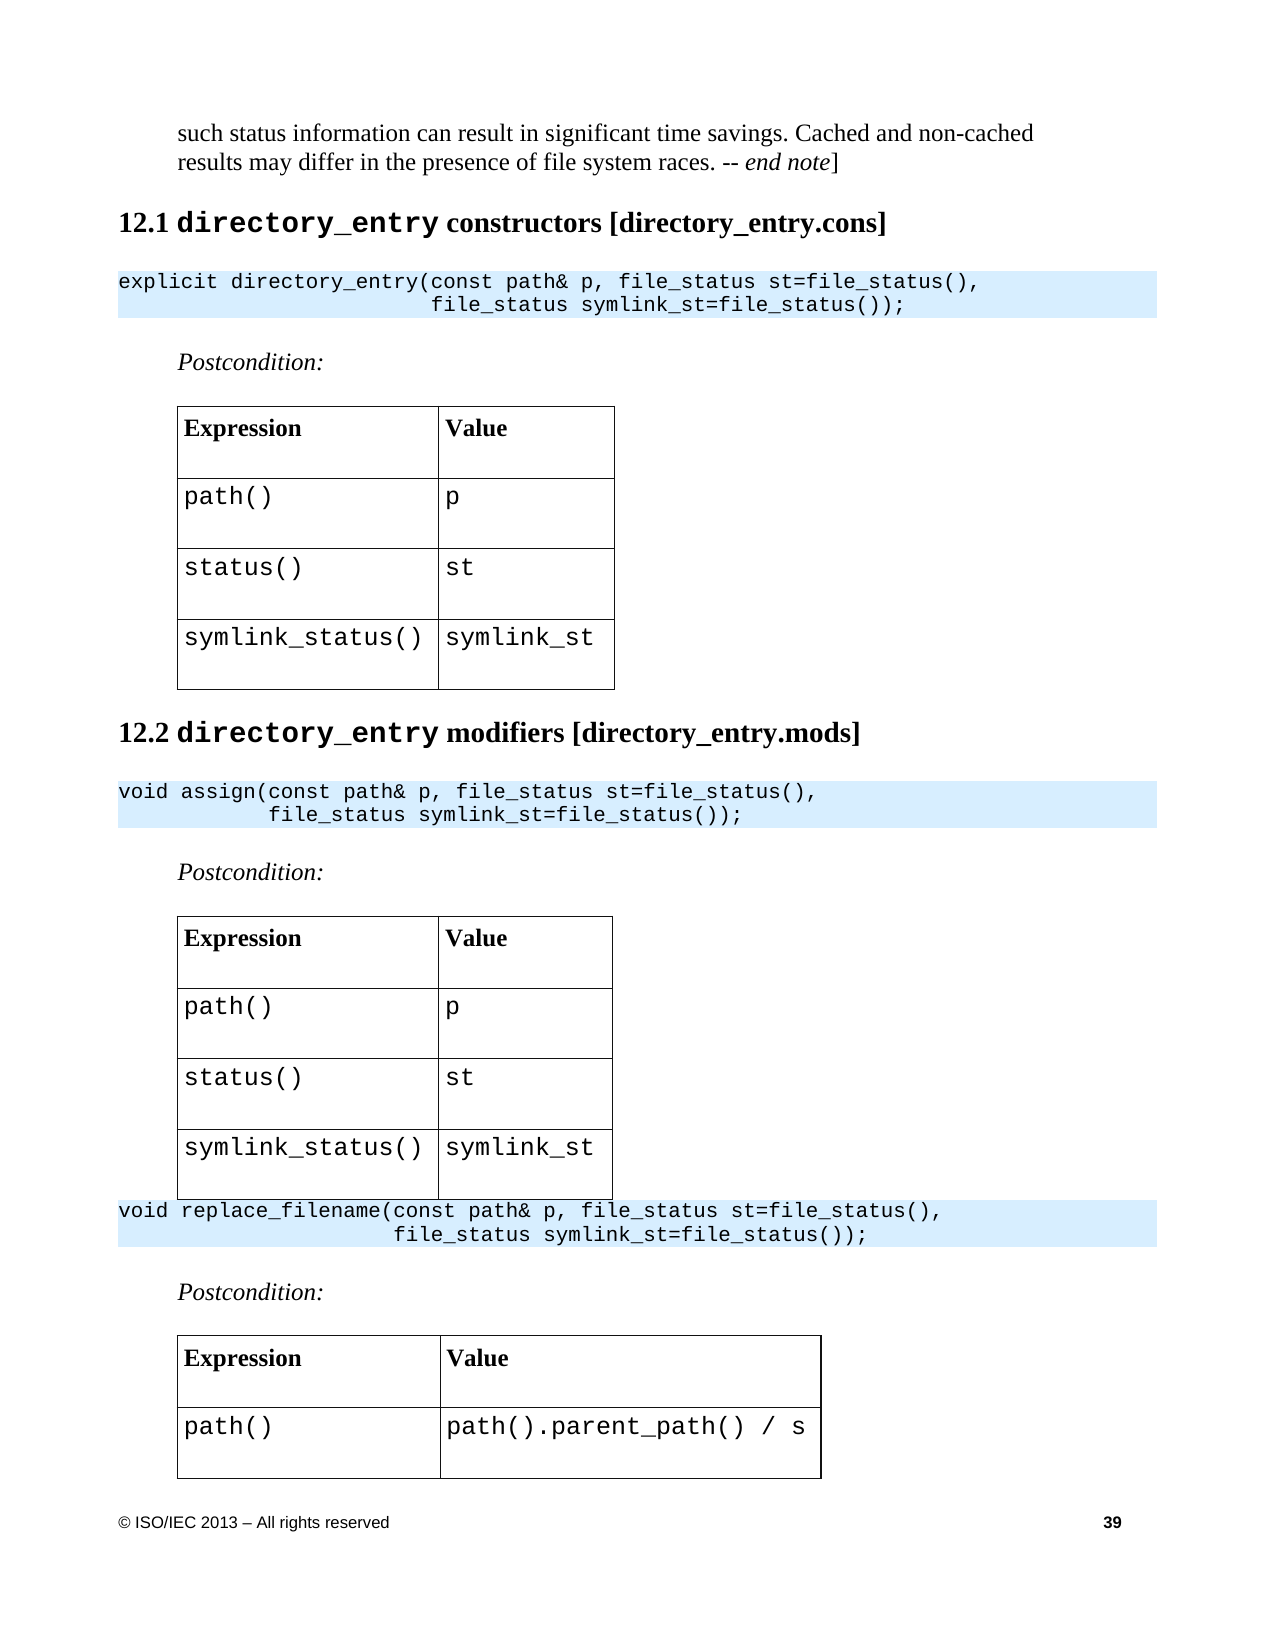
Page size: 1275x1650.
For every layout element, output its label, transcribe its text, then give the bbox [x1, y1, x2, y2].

table_cell p [439, 989, 612, 1058]
text such status information can result in significant time savings. Cached and non-cached results may differ in the presence of file system races. -- end note] [177, 118, 1098, 176]
table_cell path() [178, 1408, 440, 1477]
table_header Value [439, 407, 614, 478]
table_header Expression [178, 917, 438, 988]
table_header Value [441, 1336, 820, 1407]
table_cell symlink_status() [178, 1130, 438, 1199]
table_cell st [439, 1059, 612, 1128]
table_cell status() [178, 1059, 438, 1128]
table_header Expression [178, 1336, 440, 1407]
table_cell path() [178, 989, 438, 1058]
text explicit directory_entry(const path& p, file_status st=file_status(), [118, 271, 1157, 294]
subtitle 12.1 directory_entry constructors [directory_entry.cons] [118, 205, 1157, 241]
table_cell st [439, 549, 614, 618]
table_cell symlink_st [439, 620, 614, 689]
text Postcondition: [177, 347, 1098, 376]
text file_status symlink_st=file_status()); [118, 1224, 1157, 1247]
subtitle 12.2 directory_entry modifiers [directory_entry.mods] [118, 715, 1157, 751]
table_cell path() [178, 479, 438, 548]
table_cell symlink_status() [178, 620, 438, 689]
text Postcondition: [177, 1277, 1098, 1306]
text void replace_filename(const path& p, file_status st=file_status(), [118, 1200, 1157, 1224]
text void assign(const path& p, file_status st=file_status(), [118, 781, 1157, 804]
text file_status symlink_st=file_status()); [118, 804, 1157, 828]
text Postcondition: [177, 857, 1098, 886]
table_cell symlink_st [439, 1130, 612, 1199]
table_cell status() [178, 549, 438, 618]
table_cell path().parent_path() / s [441, 1408, 820, 1477]
table_header Expression [178, 407, 438, 478]
table_cell p [439, 479, 614, 548]
text file_status symlink_st=file_status()); [118, 294, 1157, 318]
table_header Value [439, 917, 612, 988]
